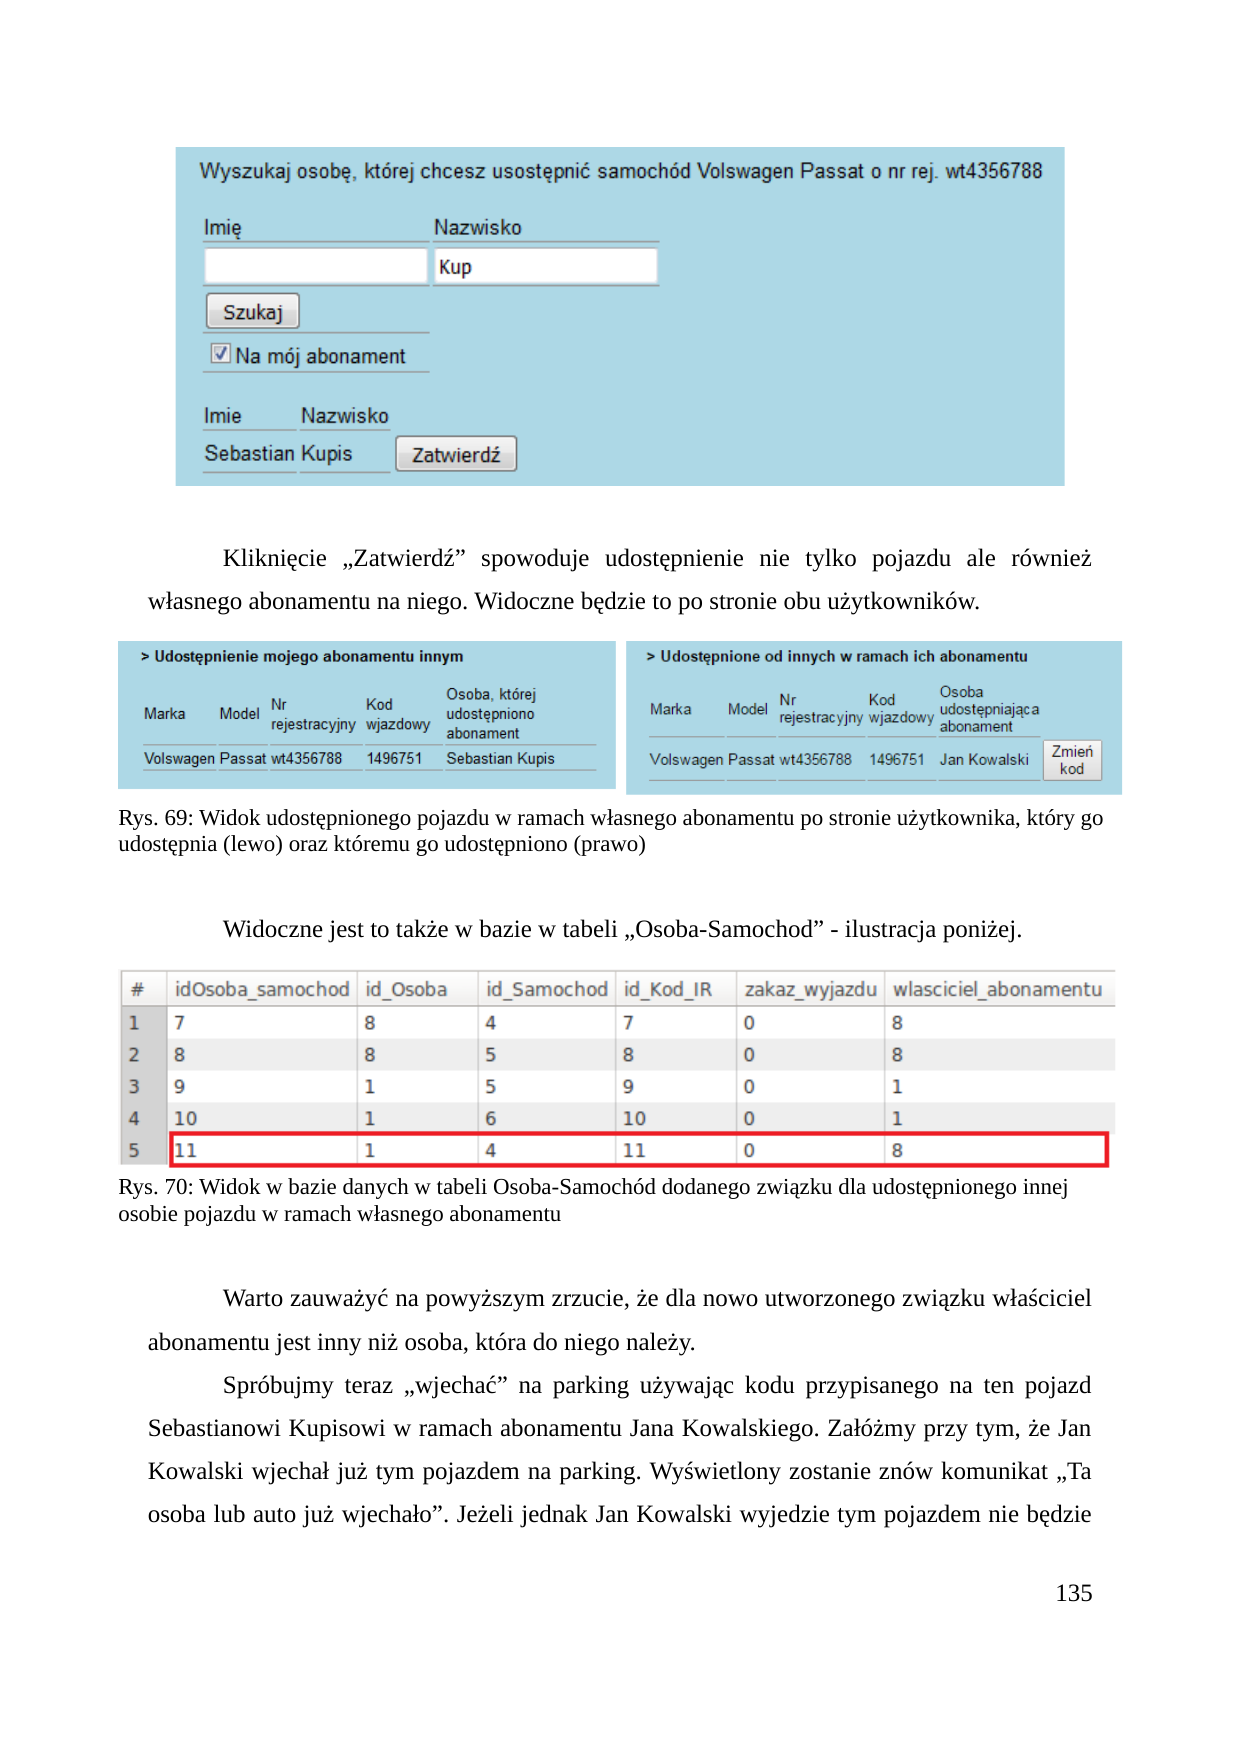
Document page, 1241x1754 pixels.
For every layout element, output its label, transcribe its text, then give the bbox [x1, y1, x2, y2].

text Rys. 69: Widok udostępnionego pojazdu w ramach własnego abonamentu po stronie użytkownika, który go udostępnia (lewo) oraz któremu go udostępniono (prawo) [118, 804, 1122, 856]
text Kliknięcie „Zatwierdź” spowoduje udostępnienie nie tylko pojazdu ale również własnego abonamentu na niego. Widoczne będzie to po stronie obu użytkowników. [148, 543, 1093, 614]
picture [118, 641, 1123, 804]
picture [175, 147, 1065, 486]
text Rys. 70: Widok w bazie danych w tabeli Osoba-Samochód dodanego związku dla udostępnionego innej osobie pojazdu w ramach własnego abonamentu [118, 1174, 1122, 1226]
text Widoczne jest to także w bazie w tabeli „Osoba-Samochod” - ilustracja poniżej. [148, 914, 1093, 943]
text Warto zauważyć na powyższym zrzucie, że dla nowo utworzonego związku właściciel abonamentu jest inny niż osoba, która do niego należy. [148, 1283, 1093, 1355]
text Spróbujmy teraz „wjechać” na parking używając kodu przypisanego na ten pojazd Sebastianowi Kupisowi w ramach abonamentu Jana Kowalskiego. Załóżmy przy tym, że Jan Kowalski wjechał już tym pojazdem na parking. Wyświetlony zostanie znów komunikat „Ta osoba lub auto już wjechało”. Jeżeli jednak Jan Kowalski wyjedzie tym pojazdem nie będzie [148, 1370, 1093, 1528]
picture [118, 969, 1123, 1174]
